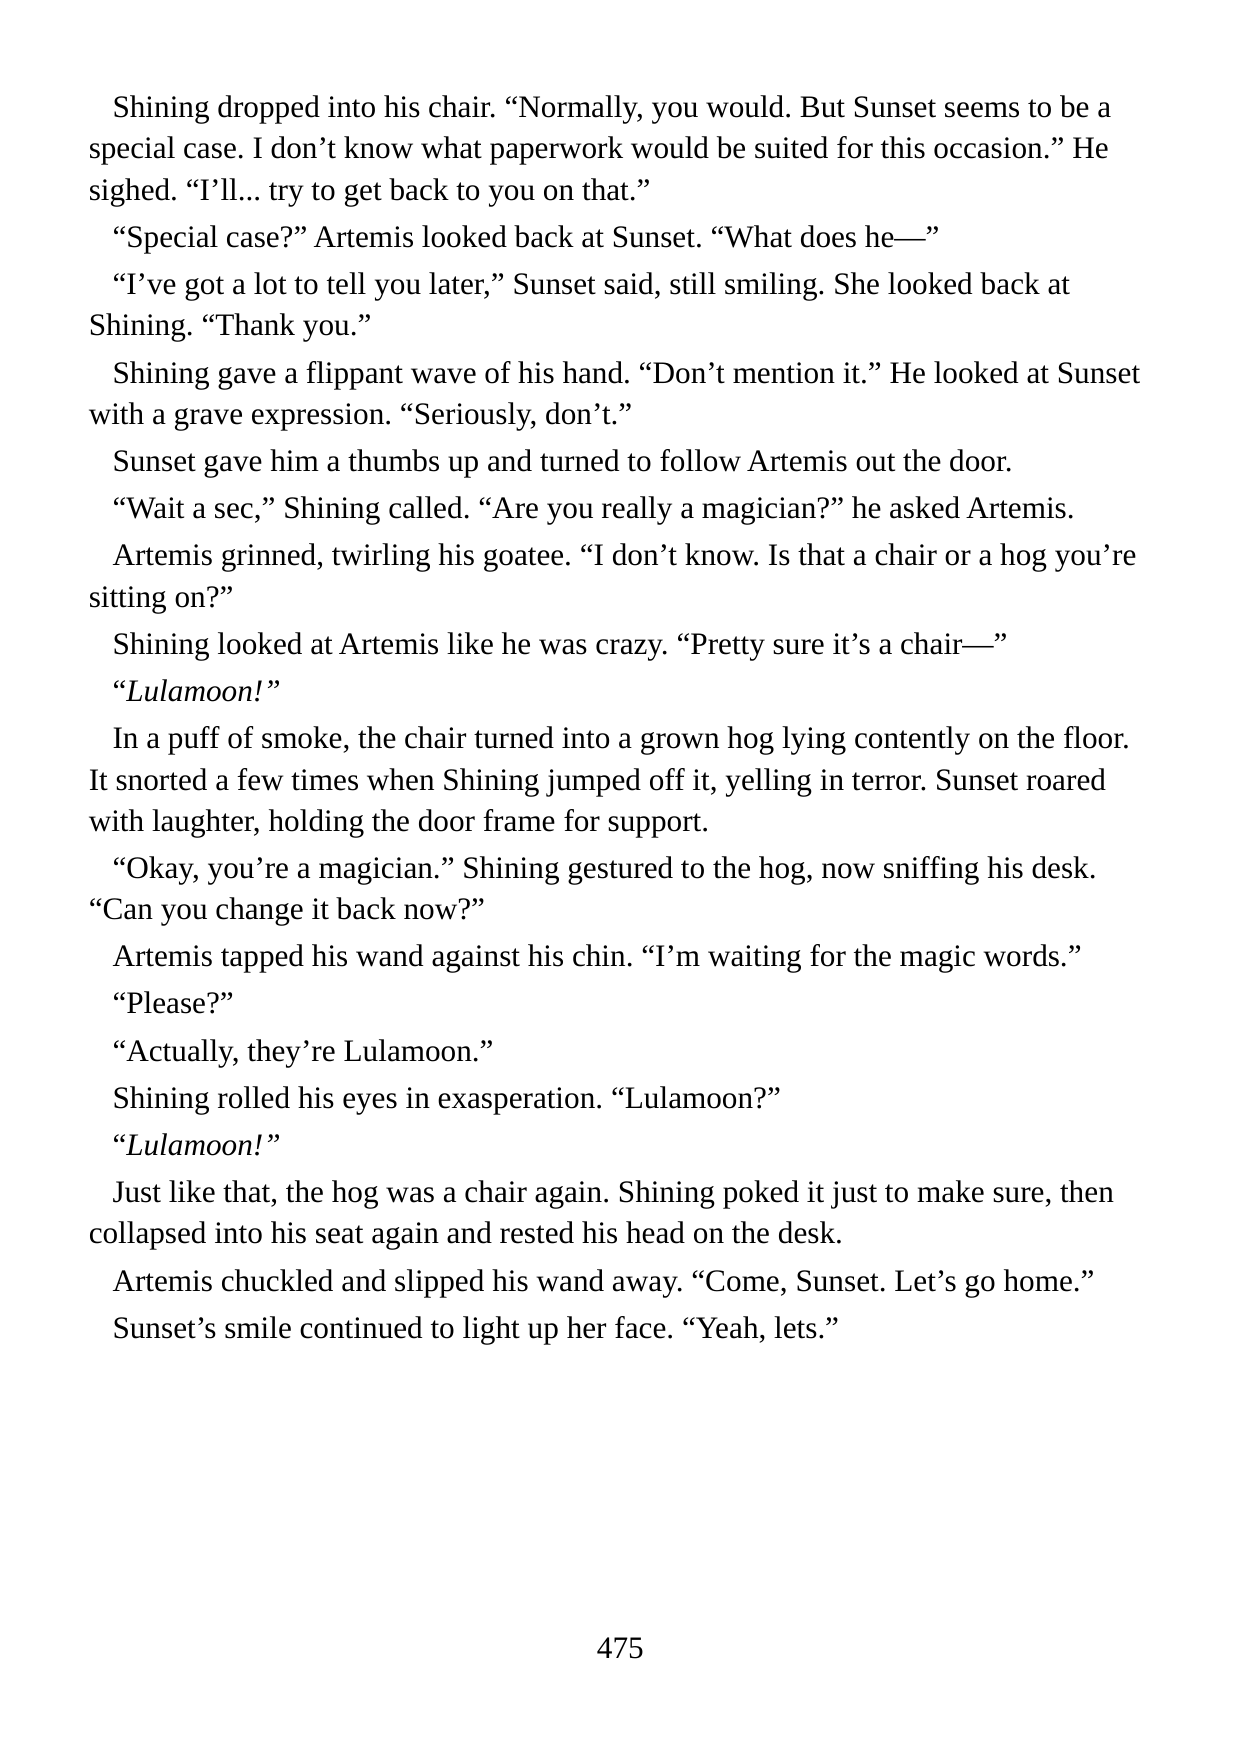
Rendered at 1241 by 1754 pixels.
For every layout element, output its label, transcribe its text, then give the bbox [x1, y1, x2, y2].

text In a puff of smoke, the chair turned into a grown hog lying contently on the floor. It snorted a few times when Shining jumped off it, yelling in terror. Sunset roared with laughter, holding the door frame for support. [88, 719, 1152, 838]
text Artemis tapped his wand against his chin. “I’m waiting for the magic words.” [88, 938, 1152, 973]
text Artemis chuckled and slipped his wand away. “Come, Sunset. Let’s go home.” [88, 1262, 1152, 1298]
text Just like that, the hog was a chair again. Shining poked it just to make sure, then collapsed into his seat again and rested his head on the desk. [88, 1173, 1152, 1251]
text Shining looked at Artemis like he was crazy. “Pretty sure it’s a chair—” [88, 625, 1152, 661]
text Shining gave a flippant wave of his hand. “Don’t mention it.” He looked at Sunset with a grave expression. “Seriously, don’t.” [88, 354, 1152, 431]
text “Actually, they’re Lulamoon.” [88, 1032, 1152, 1068]
text “I’ve got a lot to tell you later,” Sunset said, still smiling. She looked back at Shining. “Thank you.” [88, 265, 1152, 343]
text “Okay, you’re a magician.” Shining gestured to the hog, now sniffing his desk. “Can you change it back now?” [88, 849, 1152, 926]
text “Special case?” Artemis looked back at Sunset. “What does he—” [88, 218, 1152, 254]
text Shining rolled his eyes in exasperation. “Lulamoon?” [88, 1079, 1152, 1115]
text “Lulamoon!” [88, 672, 1152, 708]
text Artemis grinned, twirling his goatee. “I don’t know. Is that a chair or a hog you’re sitting on?” [88, 537, 1152, 614]
text Sunset gave him a thumbs up and turned to follow Artemis out the door. [88, 442, 1152, 478]
text “Lulamoon!” [88, 1126, 1152, 1162]
text Shining dropped into his chair. “Normally, you would. But Sunset seems to be a special case. I don’t know what paperwork would be suited for this occasion.” He sighed. “I’ll... try to get back to you on that.” [88, 88, 1152, 207]
text Sunset’s smile continued to light up her face. “Yeah, lets.” [88, 1309, 1152, 1345]
text “Please?” [88, 985, 1152, 1021]
text “Wait a sec,” Shining called. “Are you really a magician?” he asked Artemis. [88, 489, 1152, 525]
